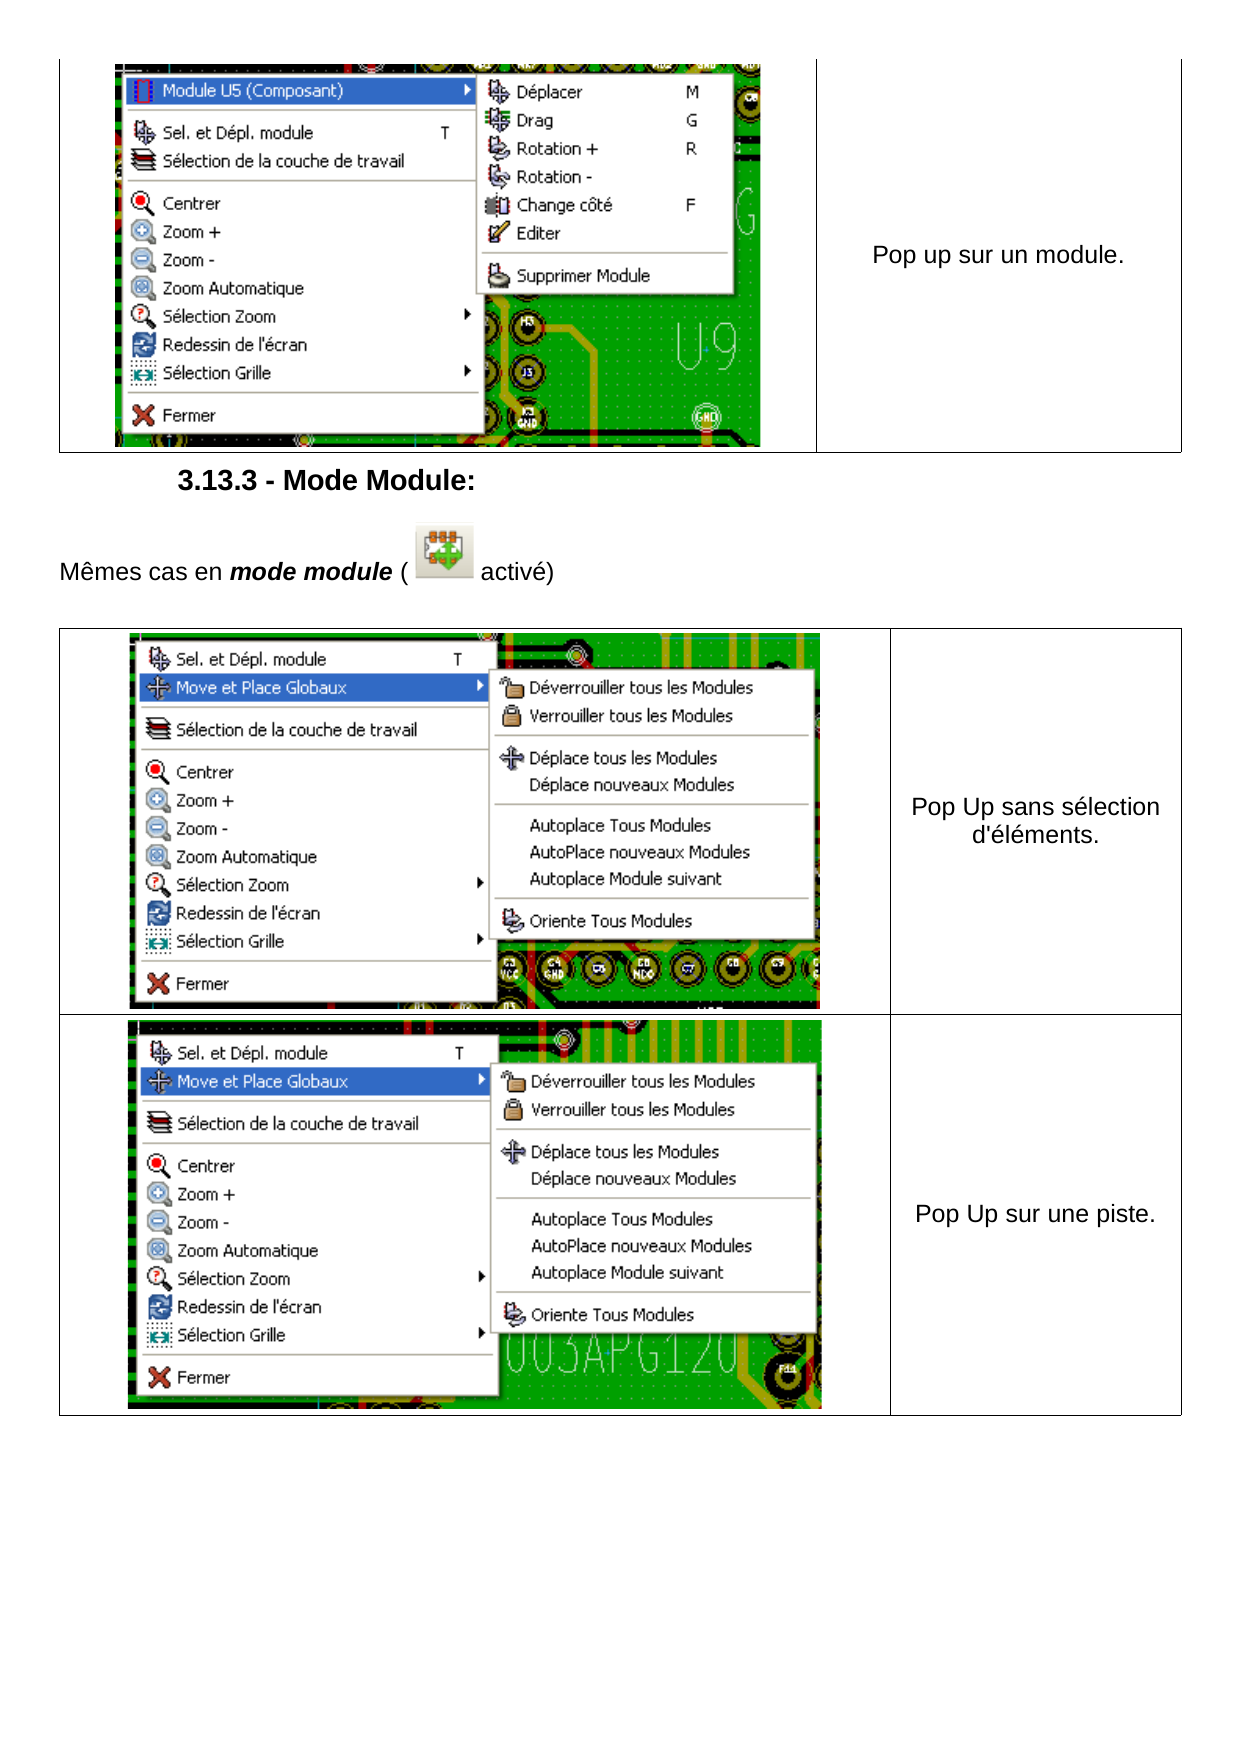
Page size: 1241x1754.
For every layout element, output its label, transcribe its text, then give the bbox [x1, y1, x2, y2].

table_header [60, 629, 890, 1014]
picture [415, 522, 474, 580]
table_cell Pop Up sur une piste. [891, 1015, 1181, 1415]
picture [115, 64, 761, 447]
picture [129, 633, 820, 1009]
table_cell [60, 1015, 890, 1415]
text Mêmes cas en mode module ( activé) [59, 522, 1181, 586]
table_cell [60, 59, 816, 452]
table_header Pop Up sans sélection d'éléments. [891, 629, 1181, 1014]
picture [127, 1020, 822, 1409]
table_cell Pop up sur un module. [817, 59, 1181, 452]
subtitle Mode Module: [177, 464, 1181, 496]
